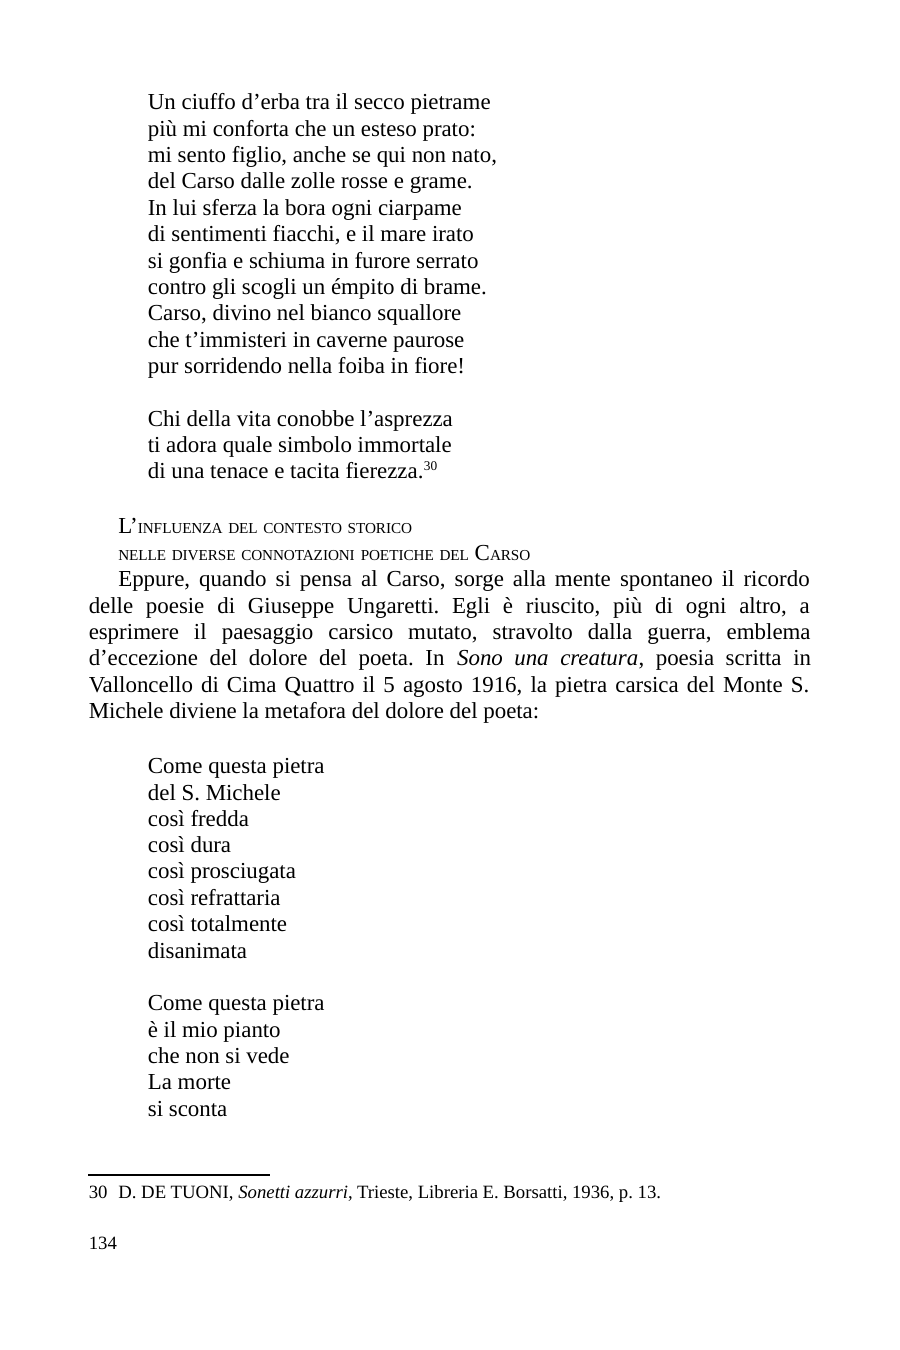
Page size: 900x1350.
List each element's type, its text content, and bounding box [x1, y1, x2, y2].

text Un ciuffo d’erba tra il secco pietrame [148, 88, 752, 115]
text più mi conforta che un esteso prato: [148, 115, 752, 141]
text è il mio pianto [148, 1016, 752, 1042]
text così fredda [148, 805, 752, 831]
text del S. Michele [148, 778, 752, 805]
text disanimata [148, 937, 752, 963]
text Eppure, quando si pensa al Carso, sorge alla mente spontaneo il ricordo delle poesie di Giuseppe Ungaretti. Egli è riuscito, più di ogni altro, a esprimere il paesaggio carsico mutato, stravolto dalla guerra, emblema d’eccezione del dolore del poeta. In Sono una creatura, poesia scritta in Valloncello di Cima Quattro il 5 agosto 1916, la pietra carsica del Monte S. Michele diviene la metafora del dolore del poeta: [88, 565, 811, 723]
text così prosciugata [148, 858, 752, 884]
text D. DE TUONI, Sonetti azzurri, Trieste, Libreria E. Borsatti, 1936, p. 13. [88, 1181, 811, 1202]
text di una tenace e tacita fierezza. [148, 457, 752, 484]
text così refrattaria [148, 884, 752, 910]
text si gonfia e schiuma in furore serrato [148, 247, 752, 273]
text del Carso dalle zolle rosse e grame. [148, 168, 752, 194]
text La morte [148, 1068, 752, 1095]
text ti adora quale simbolo immortale [148, 431, 752, 457]
text di sentimenti fiacchi, e il mare irato [148, 220, 752, 247]
text Chi della vita conobbe l’asprezza [148, 405, 752, 431]
text In lui sferza la bora ogni ciarpame [148, 194, 752, 220]
text nelle diverse connotazioni poetiche del Carso [88, 539, 811, 565]
text contro gli scogli un émpito di brame. [148, 273, 752, 299]
text Come questa pietra [148, 752, 752, 778]
text che t’immisteri in caverne paurose [148, 326, 752, 352]
text Carso, divino nel bianco squallore [148, 299, 752, 326]
text pur sorridendo nella foiba in fiore! [148, 352, 752, 378]
text L’influenza del contesto storico [88, 513, 811, 539]
text Come questa pietra [148, 989, 752, 1016]
text che non si vede [148, 1042, 752, 1068]
text si sconta [148, 1095, 752, 1121]
text così dura [148, 831, 752, 858]
text così totalmente [148, 910, 752, 937]
text mi sento figlio, anche se qui non nato, [148, 141, 752, 168]
